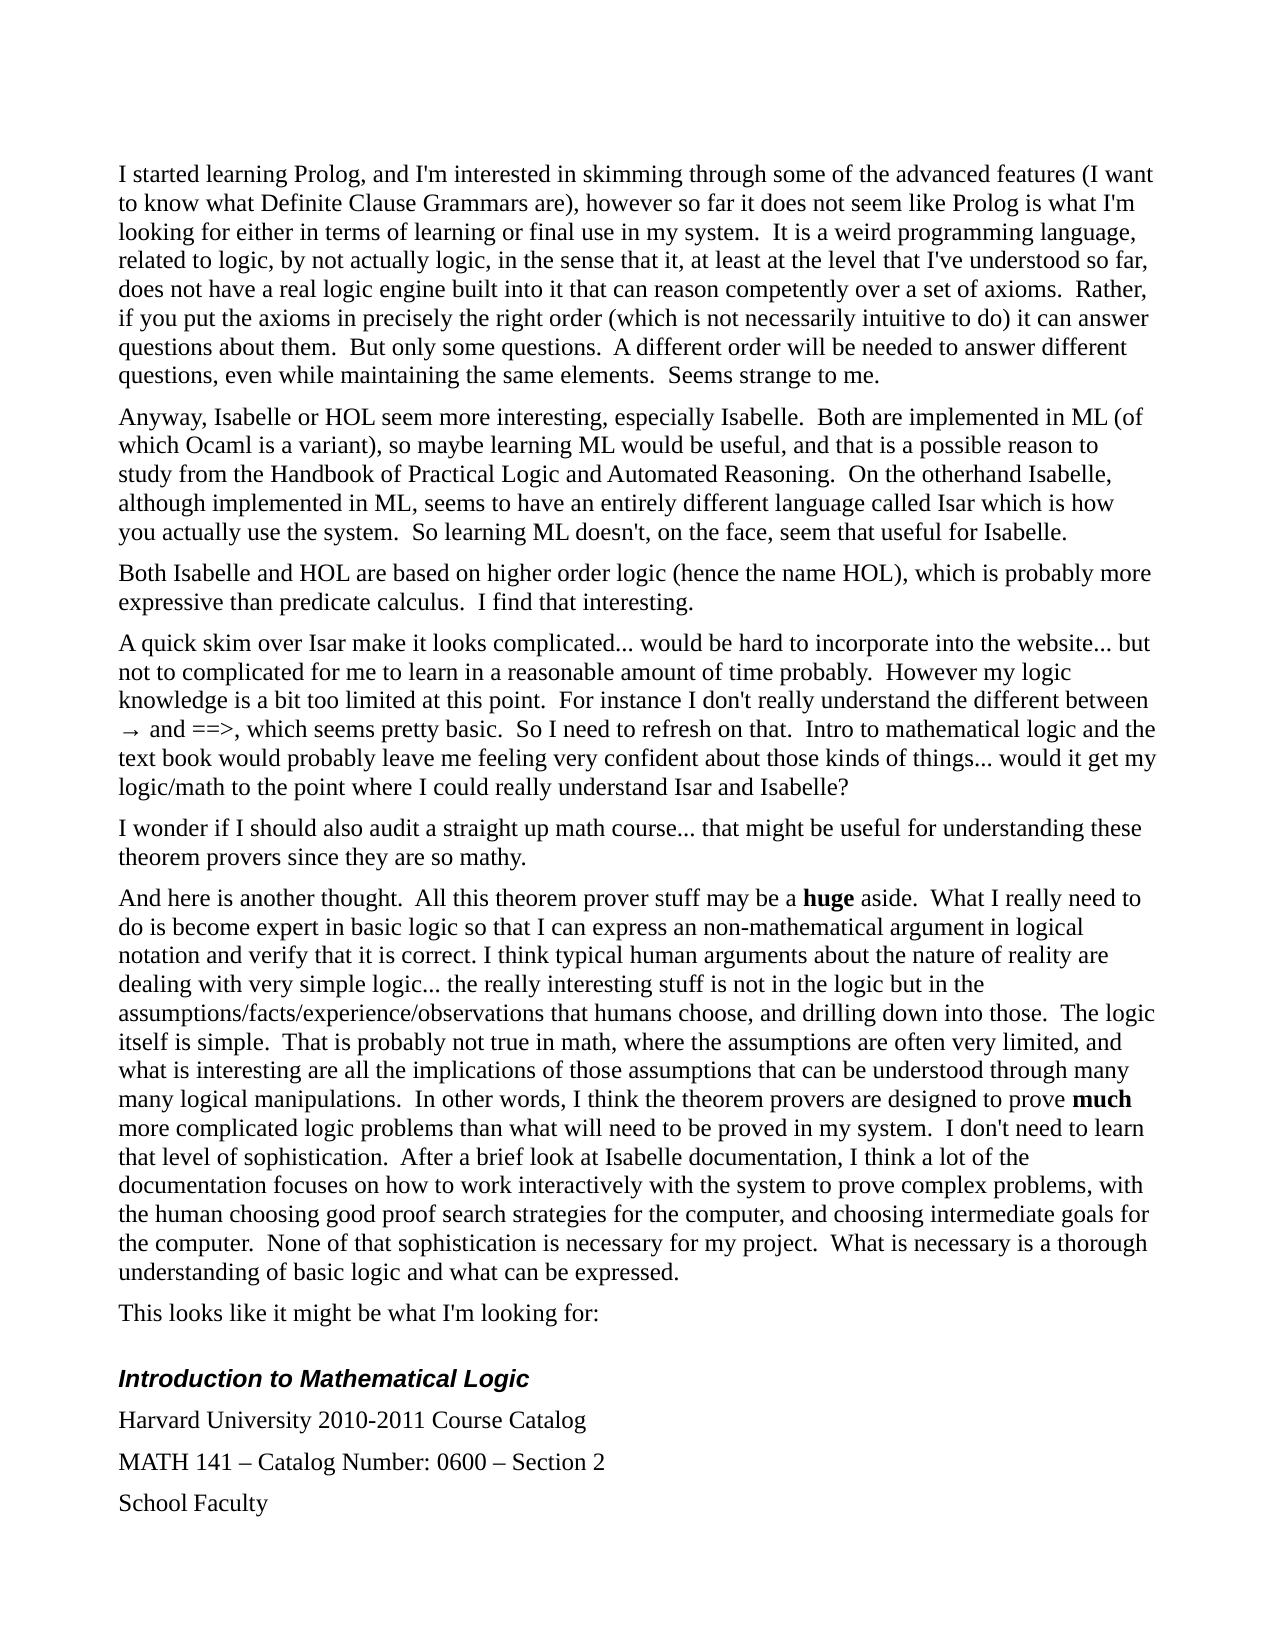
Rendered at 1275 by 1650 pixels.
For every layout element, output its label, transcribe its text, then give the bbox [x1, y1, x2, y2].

text MATH 141 – Catalog Number: 0600 – Section 2 [118, 1447, 1157, 1475]
text Harvard University 2010-2011 Course Catalog [118, 1405, 1157, 1434]
text Anyway, Isabelle or HOL seem more interesting, especially Isabelle. Both are implemented in ML (of which Ocaml is a variant), so maybe learning ML would be useful, and that is a possible reason to study from the Handbook of Practical Logic and Automated Reasoning. On the otherhand Isabelle, although implemented in ML, seems to have an entirely different language called Isar which is how you actually use the system. So learning ML doesn't, on the face, seem that useful for Isabelle. [118, 402, 1157, 546]
text I wonder if I should also audit a straight up math course... that might be useful for understanding these theorem provers since they are so mathy. [118, 813, 1157, 871]
text A quick skim over Isar make it looks complicated... would be hard to incorporate into the website... but not to complicated for me to learn in a reasonable amount of time probably. However my logic knowledge is a bit too limited at this point. For instance I don't really understand the different between → and ==>, which seems pretty basic. So I need to refresh on that. Intro to mathematical logic and the text book would probably leave me feeling very confident about those kinds of things... would it get my logic/math to the point where I could really understand Isar and Isabelle? [118, 628, 1157, 801]
subtitle Introduction to Mathematical Logic [118, 1364, 1157, 1393]
text This looks like it might be what I'm looking for: [118, 1298, 1157, 1327]
text And here is another thought. All this theorem prover stuff may be a huge aside. What I really need to do is become expert in basic logic so that I can express an non-mathematical argument in logical notation and verify that it is correct. I think typical human arguments about the nature of reality are dealing with very simple logic... the really interesting stuff is not in the logic but in the assumptions/facts/experience/observations that humans choose, and drilling down into those. The logic itself is simple. That is probably not true in math, where the assumptions are often very limited, and what is interesting are all the implications of those assumptions that can be understood through many many logical manipulations. In other words, I think the theorem provers are designed to prove much more complicated logic problems than what will need to be proved in my system. I don't need to learn that level of sophistication. After a brief look at Isabelle documentation, I think a lot of the documentation focuses on how to work interactively with the system to prove complex problems, with the human choosing good proof search strategies for the computer, and choosing intermediate goals for the computer. None of that sophistication is necessary for my project. What is necessary is a thorough understanding of basic logic and what can be expressed. [118, 883, 1157, 1286]
text Both Isabelle and HOL are based on higher order logic (hence the name HOL), which is probably more expressive than predicate calculus. I find that interesting. [118, 558, 1157, 616]
text I started learning Prolog, and I'm interested in skimming through some of the advanced features (I want to know what Definite Clause Grammars are), however so far it does not seem like Prolog is what I'm looking for either in terms of learning or final use in my system. It is a weird programming language, related to logic, by not actually logic, in the sense that it, at least at the level that I've understood so far, does not have a real logic engine built into it that can reason competently over a set of axioms. Rather, if you put the axioms in precisely the right order (which is not necessarily intuitive to do) it can answer questions about them. But only some questions. A different order will be needed to answer different questions, even while maintaining the same elements. Seems strange to me. [118, 159, 1157, 389]
text School Faculty [118, 1488, 1157, 1517]
